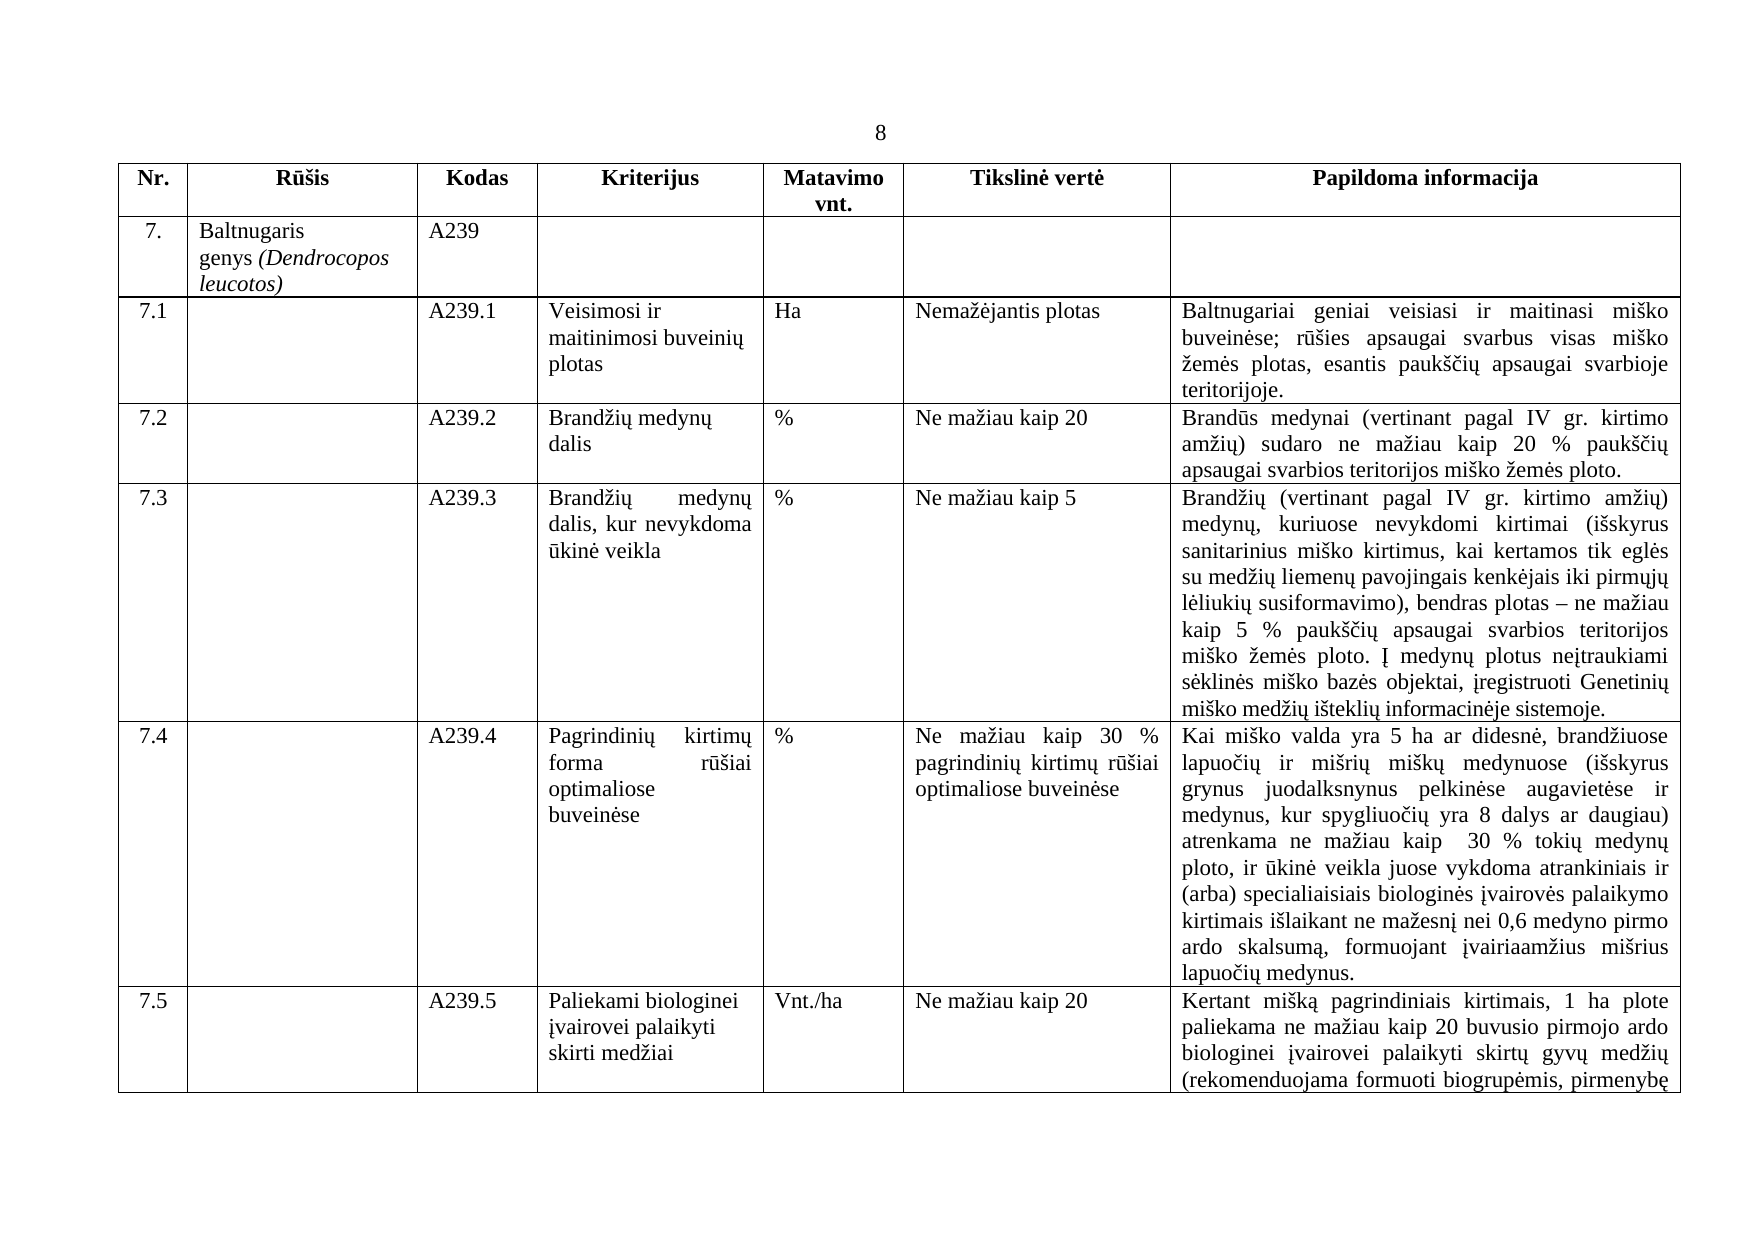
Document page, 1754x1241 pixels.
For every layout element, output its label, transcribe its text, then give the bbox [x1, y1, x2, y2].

table_cell Ne mažiau kaip 20 [904, 404, 1170, 483]
table_cell Ne mažiau kaip 20 [904, 987, 1170, 1092]
table_cell Kertant mišką pagrindiniais kirtimais, 1 ha plote paliekama ne mažiau kaip 20 buvusio pirmojo ardo biologinei įvairovei palaikyti skirtų gyvų medžių (rekomenduojama formuoti biogrupėmis, pirmenybę [1171, 987, 1680, 1092]
table_cell Brandūs medynai (vertinant pagal IV gr. kirtimo amžių) sudaro ne mažiau kaip 20 % paukščių apsaugai svarbios teritorijos miško žemės ploto. [1171, 404, 1680, 483]
table_cell Brandžių (vertinant pagal IV gr. kirtimo amžių) medynų, kuriuose nevykdomi kirtimai (išskyrus sanitarinius miško kirtimus, kai kertamos tik eglės su medžių liemenų pavojingais kenkėjais iki pirmųjų lėliukių susiformavimo), bendras plotas – ne mažiau kaip 5 % paukščių apsaugai svarbios teritorijos miško žemės ploto. Į medynų plotus neįtraukiami sėklinės miško bazės objektai, įregistruoti Genetinių miško medžių išteklių informacinėje sistemoje. [1171, 484, 1680, 721]
table_cell % [764, 404, 903, 483]
table_cell 7. [119, 217, 187, 296]
table_cell Ha [764, 298, 903, 403]
table_cell A239.2 [418, 404, 537, 483]
table_cell [188, 404, 417, 483]
table_cell Nemažėjantis plotas [904, 298, 1170, 403]
table_cell Baltnugariai geniai veisiasi ir maitinasi miško buveinėse; rūšies apsaugai svarbus visas miško žemės plotas, esantis paukščių apsaugai svarbioje teritorijoje. [1171, 298, 1680, 403]
table_header Rūšis [188, 164, 417, 216]
table_header Papildoma informacija [1171, 164, 1680, 216]
table_cell [188, 722, 417, 986]
table_cell [904, 217, 1170, 296]
table_cell Brandžių medynų dalis, kur nevykdoma ūkinė veikla [538, 484, 763, 721]
table_cell % [764, 484, 903, 721]
table_cell Veisimosi ir maitinimosi buveinių plotas [538, 298, 763, 403]
table_cell 7.5 [119, 987, 187, 1092]
table_cell 7.3 [119, 484, 187, 721]
table_cell % [764, 722, 903, 986]
table_cell Paliekami biologinei įvairovei palaikyti skirti medžiai [538, 987, 763, 1092]
table_header Kriterijus [538, 164, 763, 216]
table_cell Vnt./ha [764, 987, 903, 1092]
table_cell [764, 217, 903, 296]
table_header Tikslinė vertė [904, 164, 1170, 216]
table_cell [188, 298, 417, 403]
table_header Nr. [119, 164, 187, 216]
table_cell A239.4 [418, 722, 537, 986]
table_cell Pagrindinių kirtimų forma rūšiai optimaliose buveinėse [538, 722, 763, 986]
table_cell A239 [418, 217, 537, 296]
table_cell Brandžių medynų dalis [538, 404, 763, 483]
table_cell 7.4 [119, 722, 187, 986]
table_cell A239.1 [418, 298, 537, 403]
table_header Kodas [418, 164, 537, 216]
table_cell [188, 987, 417, 1092]
table_cell [1171, 217, 1680, 296]
table_cell [538, 217, 763, 296]
table_cell 7.2 [119, 404, 187, 483]
table_cell Ne mažiau kaip 5 [904, 484, 1170, 721]
table_cell Kai miško valda yra 5 ha ar didesnė, brandžiuose lapuočių ir mišrių miškų medynuose (išskyrus grynus juodalksnynus pelkinėse augavietėse ir medynus, kur spygliuočių yra 8 dalys ar daugiau) atrenkama ne mažiau kaip 30 % tokių medynų ploto, ir ūkinė veikla juose vykdoma atrankiniais ir (arba) specialiaisiais biologinės įvairovės palaikymo kirtimais išlaikant ne mažesnį nei 0,6 medyno pirmo ardo skalsumą, formuojant įvairiaamžius mišrius lapuočių medynus. [1171, 722, 1680, 986]
table_cell A239.5 [418, 987, 537, 1092]
table_cell Baltnugaris genys (Dendrocopos leucotos) [188, 217, 417, 296]
table_cell Ne mažiau kaip 30 % pagrindinių kirtimų rūšiai optimaliose buveinėse [904, 722, 1170, 986]
table_cell 7.1 [119, 298, 187, 403]
table_header Matavimo vnt. [764, 164, 903, 216]
table_cell [188, 484, 417, 721]
table_cell A239.3 [418, 484, 537, 721]
